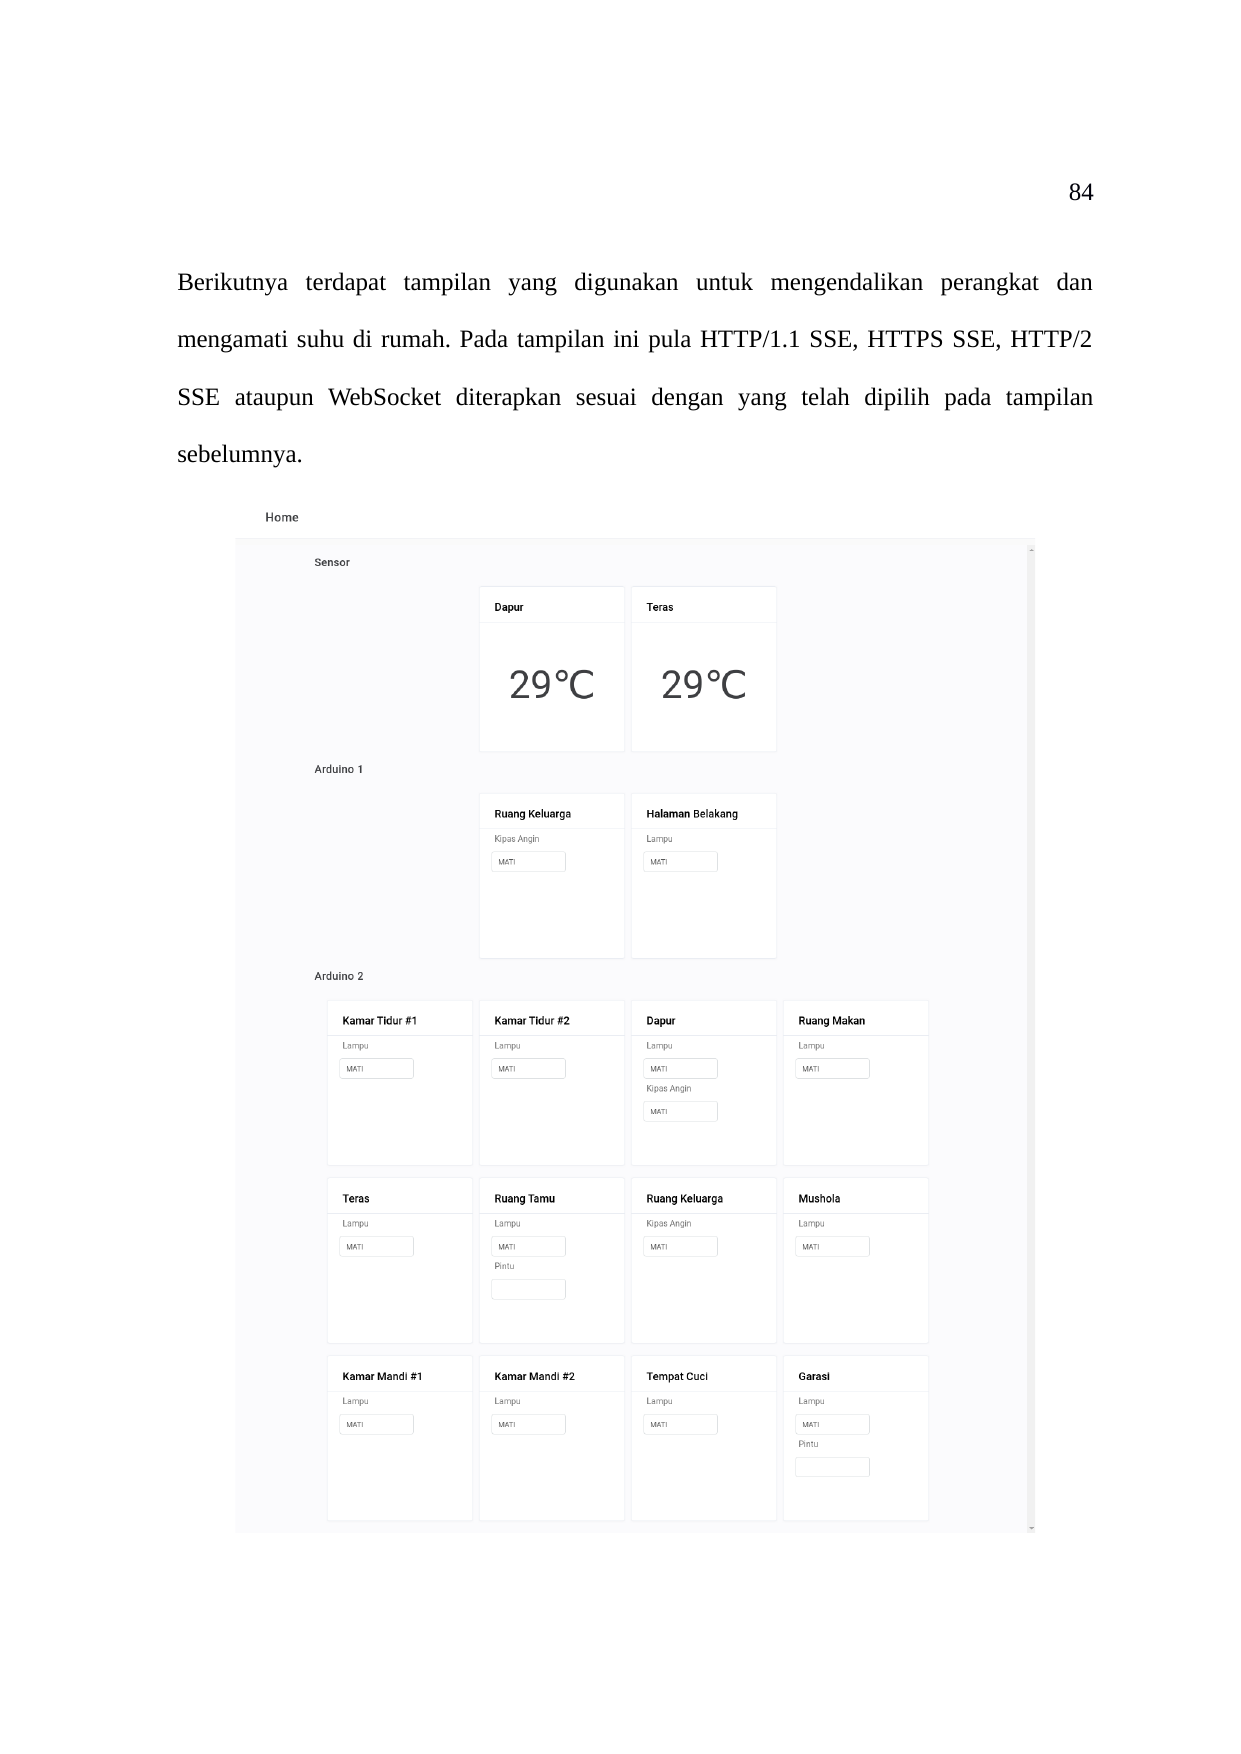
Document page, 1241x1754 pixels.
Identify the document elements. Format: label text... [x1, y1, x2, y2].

text Berikutnya terdapat tampilan yang digunakan untuk mengendalikan perangkat dan mengamati suhu di rumah. Pada tampilan ini pula HTTP/1.1 SSE, HTTPS SSE, HTTP/2 SSE ataupun WebSocket diterapkan sesuai dengan yang telah dipilih pada tampilan sebelumnya. [177, 267, 1093, 468]
picture [235, 497, 1035, 1533]
